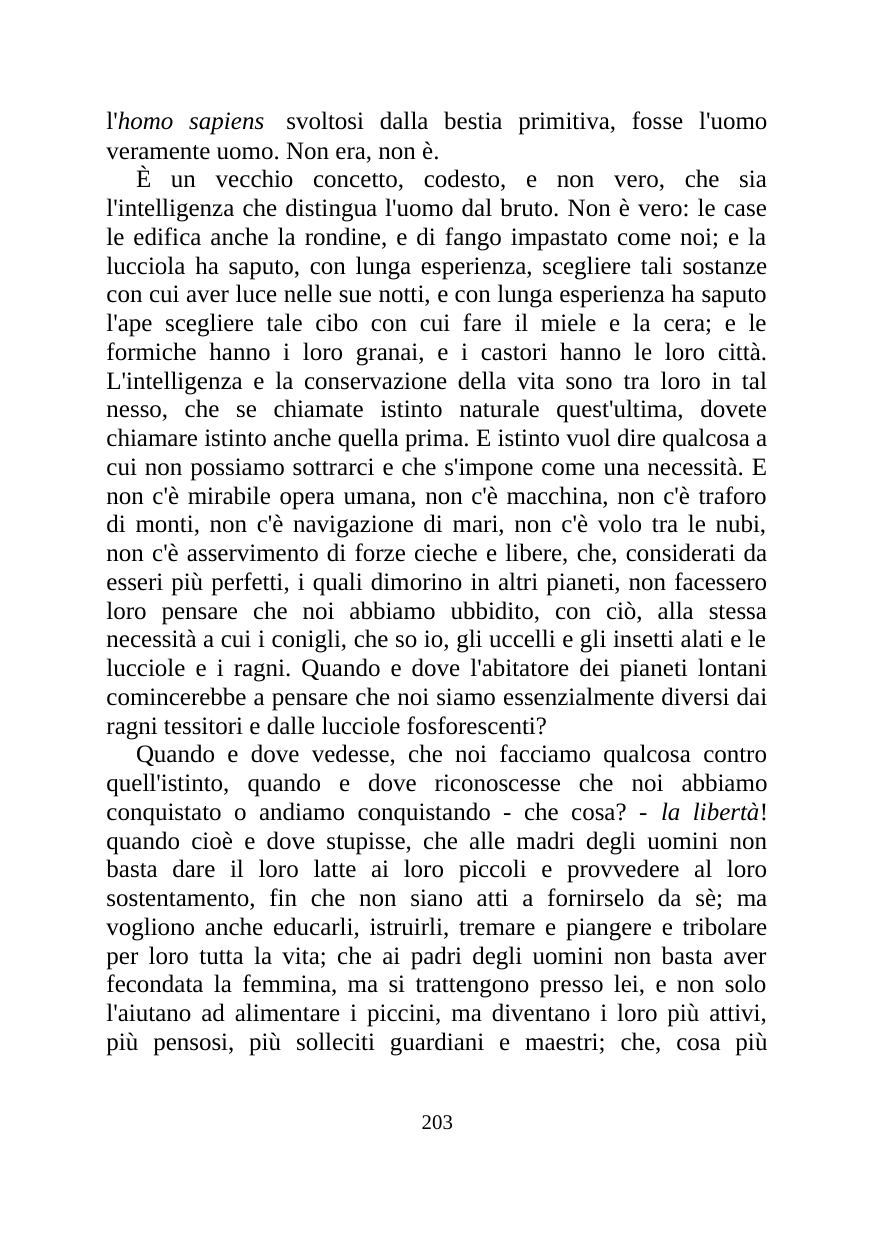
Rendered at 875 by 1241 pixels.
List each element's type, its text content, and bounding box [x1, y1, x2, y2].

text l'homo sapiens svoltosi dalla bestia primitiva, fosse l'uomo veramente uomo. Non era, non è. [106, 106, 768, 164]
text È un vecchio concetto, codesto, e non vero, che sia l'intelligenza che distingua l'uomo dal bruto. Non è vero: le case le edifica anche la rondine, e di fango impastato come noi; e la lucciola ha saputo, con lunga esperienza, scegliere tali sostanze con cui aver luce nelle sue notti, e con lunga esperienza ha saputo l'ape scegliere tale cibo con cui fare il miele e la cera; e le formiche hanno i loro granai, e i castori hanno le loro città. L'intelligenza e la conservazione della vita sono tra loro in tal nesso, che se chiamate istinto naturale quest'ultima, dovete chiamare istinto anche quella prima. E istinto vuol dire qualcosa a cui non possiamo sottrarci e che s'impone come una necessità. E non c'è mirabile opera umana, non c'è macchina, non c'è traforo di monti, non c'è navigazione di mari, non c'è volo tra le nubi, non c'è asservimento di forze cieche e libere, che, considerati da esseri più perfetti, i quali dimorino in altri pianeti, non facessero loro pensare che noi abbiamo ubbidito, con ciò, alla stessa necessità a cui i conigli, che so io, gli uccelli e gli insetti alati e le lucciole e i ragni. Quando e dove l'abitatore dei pianeti lontani comincerebbe a pensare che noi siamo essenzialmente diversi dai ragni tessitori e dalle lucciole fosforescenti? [106, 164, 768, 739]
text Quando e dove vedesse, che noi facciamo qualcosa contro quell'istinto, quando e dove riconoscesse che noi abbiamo conquistato o andiamo conquistando - che cosa? - la libertà! quando cioè e dove stupisse, che alle madri degli uomini non basta dare il loro latte ai loro piccoli e provvedere al loro sostentamento, fin che non siano atti a fornirselo da sè; ma vogliono anche educarli, istruirli, tremare e piangere e tribolare per loro tutta la vita; che ai padri degli uomini non basta aver fecondata la femmina, ma si trattengono presso lei, e non solo l'aiutano ad alimentare i piccini, ma diventano i loro più attivi, più pensosi, più solleciti guardiani e maestri; che, cosa più [106, 739, 768, 1056]
